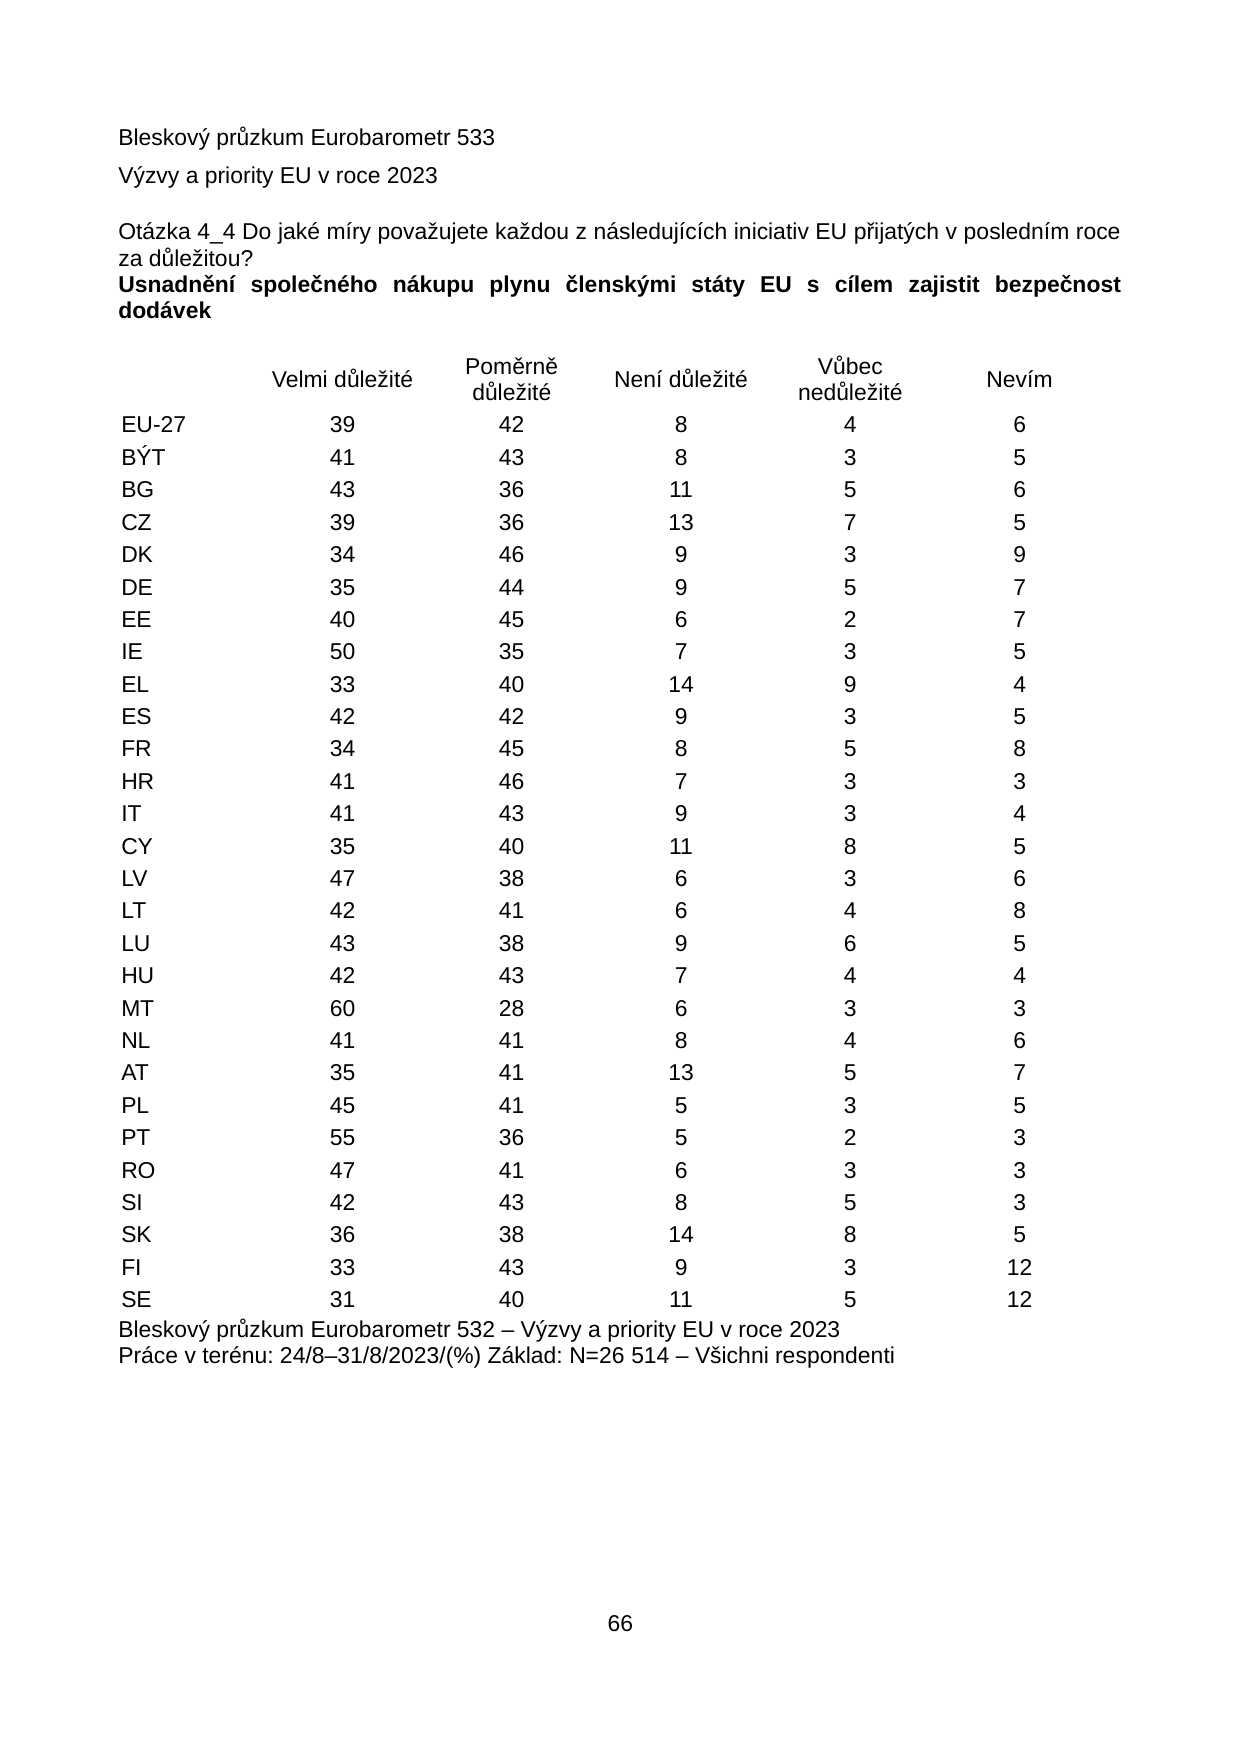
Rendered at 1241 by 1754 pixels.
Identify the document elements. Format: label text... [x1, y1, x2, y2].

table_cell 3 [765, 635, 935, 668]
table_cell 40 [427, 830, 596, 862]
table_cell 8 [596, 1024, 765, 1056]
table_cell 46 [427, 538, 596, 570]
table_cell 5 [765, 1056, 935, 1089]
table_cell 5 [935, 700, 1104, 732]
table_cell 50 [258, 635, 427, 668]
table_cell HR [118, 765, 258, 797]
table_header Vůbec nedůležité [765, 350, 935, 408]
table_cell 8 [765, 1218, 935, 1251]
table_cell 35 [427, 635, 596, 668]
table_cell 8 [596, 409, 765, 441]
table_cell 3 [935, 992, 1104, 1024]
table_cell 4 [935, 797, 1104, 829]
text Usnadnění společného nákupu plynu členskými státy EU s cílem zajistit bezpečnost dodávek [118, 271, 1122, 323]
table_cell DK [118, 538, 258, 570]
table_cell 5 [935, 506, 1104, 538]
table_cell 42 [258, 959, 427, 992]
table_cell 5 [935, 1089, 1104, 1121]
table_cell 36 [427, 1121, 596, 1153]
table_cell 5 [765, 1186, 935, 1218]
table_cell EL [118, 668, 258, 700]
table_cell 41 [427, 1154, 596, 1186]
table_cell 14 [596, 1218, 765, 1251]
table_cell 41 [427, 1024, 596, 1056]
table_cell SE [118, 1283, 258, 1316]
table_cell 41 [258, 1024, 427, 1056]
table_cell 3 [935, 1121, 1104, 1153]
table_cell 3 [765, 765, 935, 797]
table_cell 41 [427, 1089, 596, 1121]
table_cell 8 [596, 733, 765, 765]
table_cell 9 [765, 668, 935, 700]
table_cell 4 [765, 1024, 935, 1056]
table_cell 36 [427, 506, 596, 538]
table_cell 43 [427, 959, 596, 992]
table_cell 6 [596, 862, 765, 894]
table_cell LT [118, 894, 258, 927]
table_cell 6 [935, 473, 1104, 506]
table_header [118, 350, 258, 408]
table_cell CY [118, 830, 258, 862]
table_cell 4 [765, 894, 935, 927]
table_cell 11 [596, 830, 765, 862]
table_cell 6 [596, 1154, 765, 1186]
table_cell 5 [765, 1283, 935, 1316]
table_cell 8 [596, 1186, 765, 1218]
table_cell 3 [765, 441, 935, 473]
table_cell 44 [427, 570, 596, 603]
table_cell 46 [427, 765, 596, 797]
table_cell 35 [258, 830, 427, 862]
table_cell 39 [258, 506, 427, 538]
table_cell 45 [427, 733, 596, 765]
table_cell 5 [935, 1218, 1104, 1251]
table_cell 6 [596, 992, 765, 1024]
table_cell 40 [258, 603, 427, 635]
table_cell 60 [258, 992, 427, 1024]
table_cell 42 [427, 409, 596, 441]
table_cell 2 [765, 603, 935, 635]
table_cell 7 [935, 603, 1104, 635]
table_cell 5 [935, 635, 1104, 668]
table_cell FR [118, 733, 258, 765]
table_cell 5 [935, 441, 1104, 473]
table_cell FI [118, 1251, 258, 1283]
table_cell 13 [596, 506, 765, 538]
table_cell 35 [258, 570, 427, 603]
table_cell 7 [935, 1056, 1104, 1089]
table_cell 5 [935, 830, 1104, 862]
table_cell 8 [935, 733, 1104, 765]
table_cell 4 [765, 409, 935, 441]
table_cell BG [118, 473, 258, 506]
table_cell 38 [427, 927, 596, 959]
table_cell 13 [596, 1056, 765, 1089]
table_cell 42 [258, 894, 427, 927]
table_cell SI [118, 1186, 258, 1218]
table_cell CZ [118, 506, 258, 538]
table_cell 5 [935, 927, 1104, 959]
table_cell 6 [935, 1024, 1104, 1056]
table_cell 5 [596, 1121, 765, 1153]
table_cell 33 [258, 1251, 427, 1283]
table_cell 3 [935, 1154, 1104, 1186]
table_cell 47 [258, 862, 427, 894]
table_cell AT [118, 1056, 258, 1089]
table_cell SK [118, 1218, 258, 1251]
table_cell 5 [765, 473, 935, 506]
table_cell 3 [765, 1251, 935, 1283]
table_cell 33 [258, 668, 427, 700]
table_cell 41 [258, 765, 427, 797]
table_cell 43 [427, 797, 596, 829]
table_cell 43 [258, 927, 427, 959]
table_cell 34 [258, 733, 427, 765]
table_cell 7 [596, 635, 765, 668]
table_cell 43 [258, 473, 427, 506]
table_cell 9 [596, 927, 765, 959]
table_cell 3 [765, 992, 935, 1024]
table_cell 42 [427, 700, 596, 732]
table_cell 2 [765, 1121, 935, 1153]
table_cell 3 [765, 862, 935, 894]
table_header Nevím [935, 350, 1104, 408]
table_cell 4 [765, 959, 935, 992]
table_header Poměrně důležité [427, 350, 596, 408]
table_cell 3 [765, 1089, 935, 1121]
table_cell 12 [935, 1283, 1104, 1316]
table_cell 43 [427, 1186, 596, 1218]
table_cell 5 [765, 570, 935, 603]
table_cell 7 [935, 570, 1104, 603]
table_cell 6 [935, 862, 1104, 894]
table_cell 36 [427, 473, 596, 506]
table_cell 55 [258, 1121, 427, 1153]
table_cell PL [118, 1089, 258, 1121]
table_cell 41 [427, 1056, 596, 1089]
table_cell IE [118, 635, 258, 668]
table_cell 5 [596, 1089, 765, 1121]
table_cell DE [118, 570, 258, 603]
table_cell 38 [427, 1218, 596, 1251]
table_cell LV [118, 862, 258, 894]
table_cell 47 [258, 1154, 427, 1186]
table_cell 43 [427, 1251, 596, 1283]
table_cell 9 [596, 797, 765, 829]
table_cell EU-27 [118, 409, 258, 441]
table_cell 40 [427, 1283, 596, 1316]
table_cell ES [118, 700, 258, 732]
table_cell 9 [596, 538, 765, 570]
table_cell 6 [596, 894, 765, 927]
table_cell 7 [596, 765, 765, 797]
table_header Není důležité [596, 350, 765, 408]
table_cell 42 [258, 700, 427, 732]
text Otázka 4_4 Do jaké míry považujete každou z následujících iniciativ EU přijatých v posledním roce za důležitou? [118, 218, 1122, 271]
table_cell 34 [258, 538, 427, 570]
table_cell 9 [935, 538, 1104, 570]
table_cell 43 [427, 441, 596, 473]
table_cell 9 [596, 1251, 765, 1283]
table_cell 45 [258, 1089, 427, 1121]
table_cell 7 [596, 959, 765, 992]
table_cell RO [118, 1154, 258, 1186]
text Práce v terénu: 24/8–31/8/2023/(%) Základ: N=26 514 – Všichni respondenti [118, 1342, 1122, 1368]
table_cell 45 [427, 603, 596, 635]
text Bleskový průzkum Eurobarometr 532 – Výzvy a priority EU v roce 2023 [118, 1316, 1122, 1342]
table_cell 9 [596, 700, 765, 732]
table_cell 41 [258, 797, 427, 829]
table_cell HU [118, 959, 258, 992]
table_cell BÝT [118, 441, 258, 473]
table_cell MT [118, 992, 258, 1024]
table_cell 8 [935, 894, 1104, 927]
table_cell 11 [596, 473, 765, 506]
table_cell 12 [935, 1251, 1104, 1283]
table_cell 3 [765, 797, 935, 829]
table_cell 39 [258, 409, 427, 441]
table_cell 6 [765, 927, 935, 959]
table_cell 42 [258, 1186, 427, 1218]
table_cell NL [118, 1024, 258, 1056]
table_cell 14 [596, 668, 765, 700]
table_cell 41 [427, 894, 596, 927]
table_cell 8 [596, 441, 765, 473]
table_header Velmi důležité [258, 350, 427, 408]
table_cell 36 [258, 1218, 427, 1251]
table_cell 31 [258, 1283, 427, 1316]
table_cell 9 [596, 570, 765, 603]
table_cell 35 [258, 1056, 427, 1089]
table_cell 41 [258, 441, 427, 473]
table_cell 4 [935, 668, 1104, 700]
table_cell 11 [596, 1283, 765, 1316]
table_cell 40 [427, 668, 596, 700]
table_cell 8 [765, 830, 935, 862]
table_cell 6 [596, 603, 765, 635]
table_cell EE [118, 603, 258, 635]
table_cell 3 [935, 765, 1104, 797]
table_cell LU [118, 927, 258, 959]
table_cell 3 [765, 1154, 935, 1186]
table_cell 4 [935, 959, 1104, 992]
table_cell 5 [765, 733, 935, 765]
table_cell 28 [427, 992, 596, 1024]
table_cell 38 [427, 862, 596, 894]
table_cell 3 [765, 538, 935, 570]
table_cell 3 [765, 700, 935, 732]
table_cell 3 [935, 1186, 1104, 1218]
table_cell 6 [935, 409, 1104, 441]
table_cell PT [118, 1121, 258, 1153]
table_cell IT [118, 797, 258, 829]
table_cell 7 [765, 506, 935, 538]
